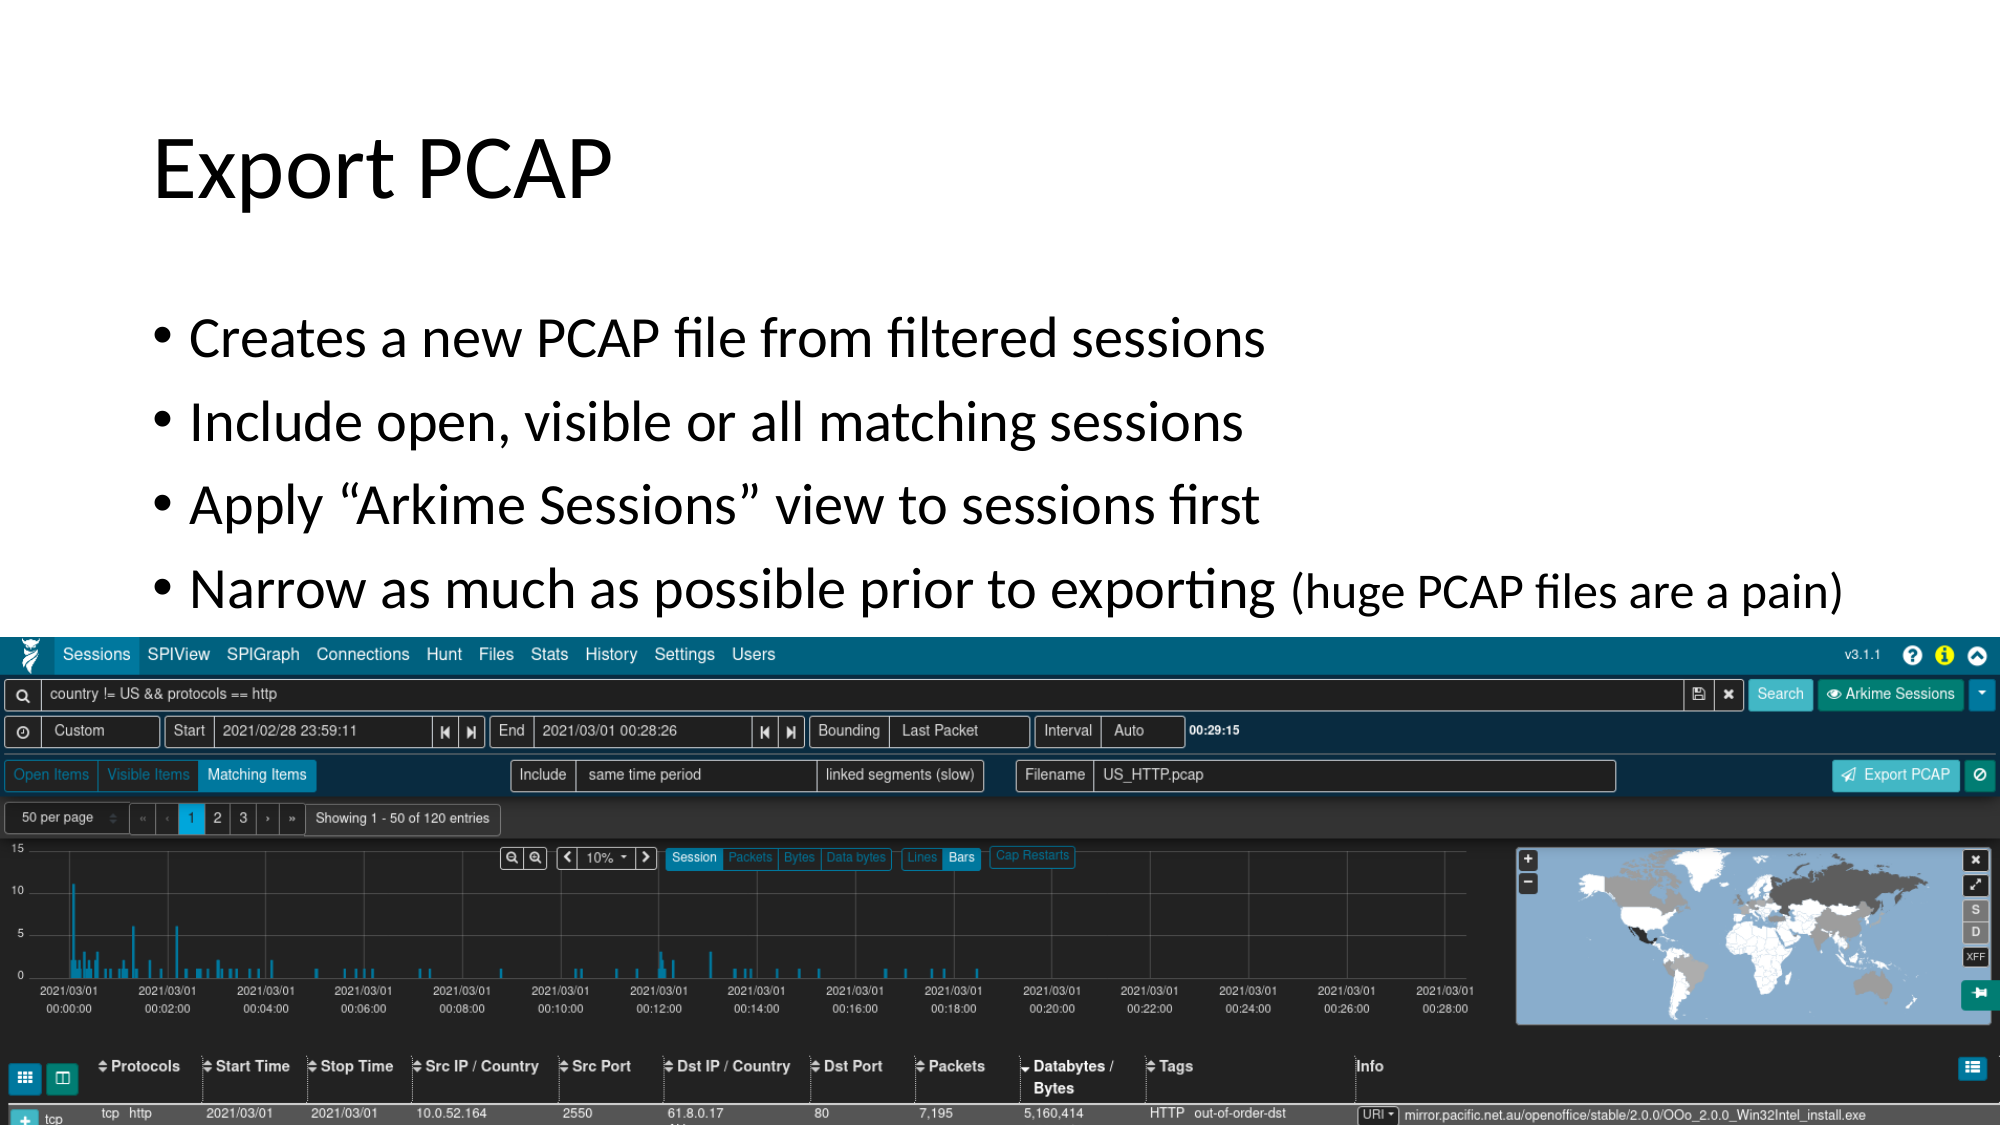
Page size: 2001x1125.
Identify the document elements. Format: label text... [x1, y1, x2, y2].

title Export PCAP [137, 59, 1863, 278]
picture [23, 640, 38, 648]
picture [686, 648, 695, 659]
picture [161, 648, 172, 659]
picture [481, 648, 491, 659]
picture [1936, 646, 1954, 665]
picture [1903, 646, 1922, 665]
picture [280, 651, 289, 662]
list Creates a new PCAP file from filtered sessions Include open, visible or all matching sessions Apply “Arkime Sessions” view to sessions first Narrow as much as possible prior to exporting (huge PCAP files are a pain) [137, 299, 1863, 637]
picture [599, 648, 608, 660]
picture [240, 648, 262, 659]
picture [548, 651, 554, 659]
picture [183, 648, 187, 659]
picture [394, 651, 409, 660]
picture [620, 651, 628, 659]
picture [196, 651, 209, 659]
picture [587, 648, 596, 659]
picture [96, 648, 105, 659]
picture [349, 651, 359, 659]
picture [273, 651, 279, 659]
picture [289, 648, 298, 659]
picture [115, 651, 129, 659]
picture [699, 651, 714, 663]
picture [749, 651, 760, 659]
picture [380, 651, 385, 659]
picture [532, 648, 540, 654]
picture [763, 651, 774, 659]
picture [494, 648, 505, 659]
picture [228, 648, 236, 654]
picture [0, 676, 2000, 1125]
picture [442, 651, 455, 660]
picture [663, 651, 673, 658]
picture [360, 651, 368, 658]
picture [23, 650, 37, 672]
picture [428, 648, 441, 659]
picture [331, 651, 345, 659]
picture [656, 648, 664, 653]
picture [373, 648, 378, 660]
picture [741, 648, 751, 658]
picture [1968, 647, 1987, 666]
